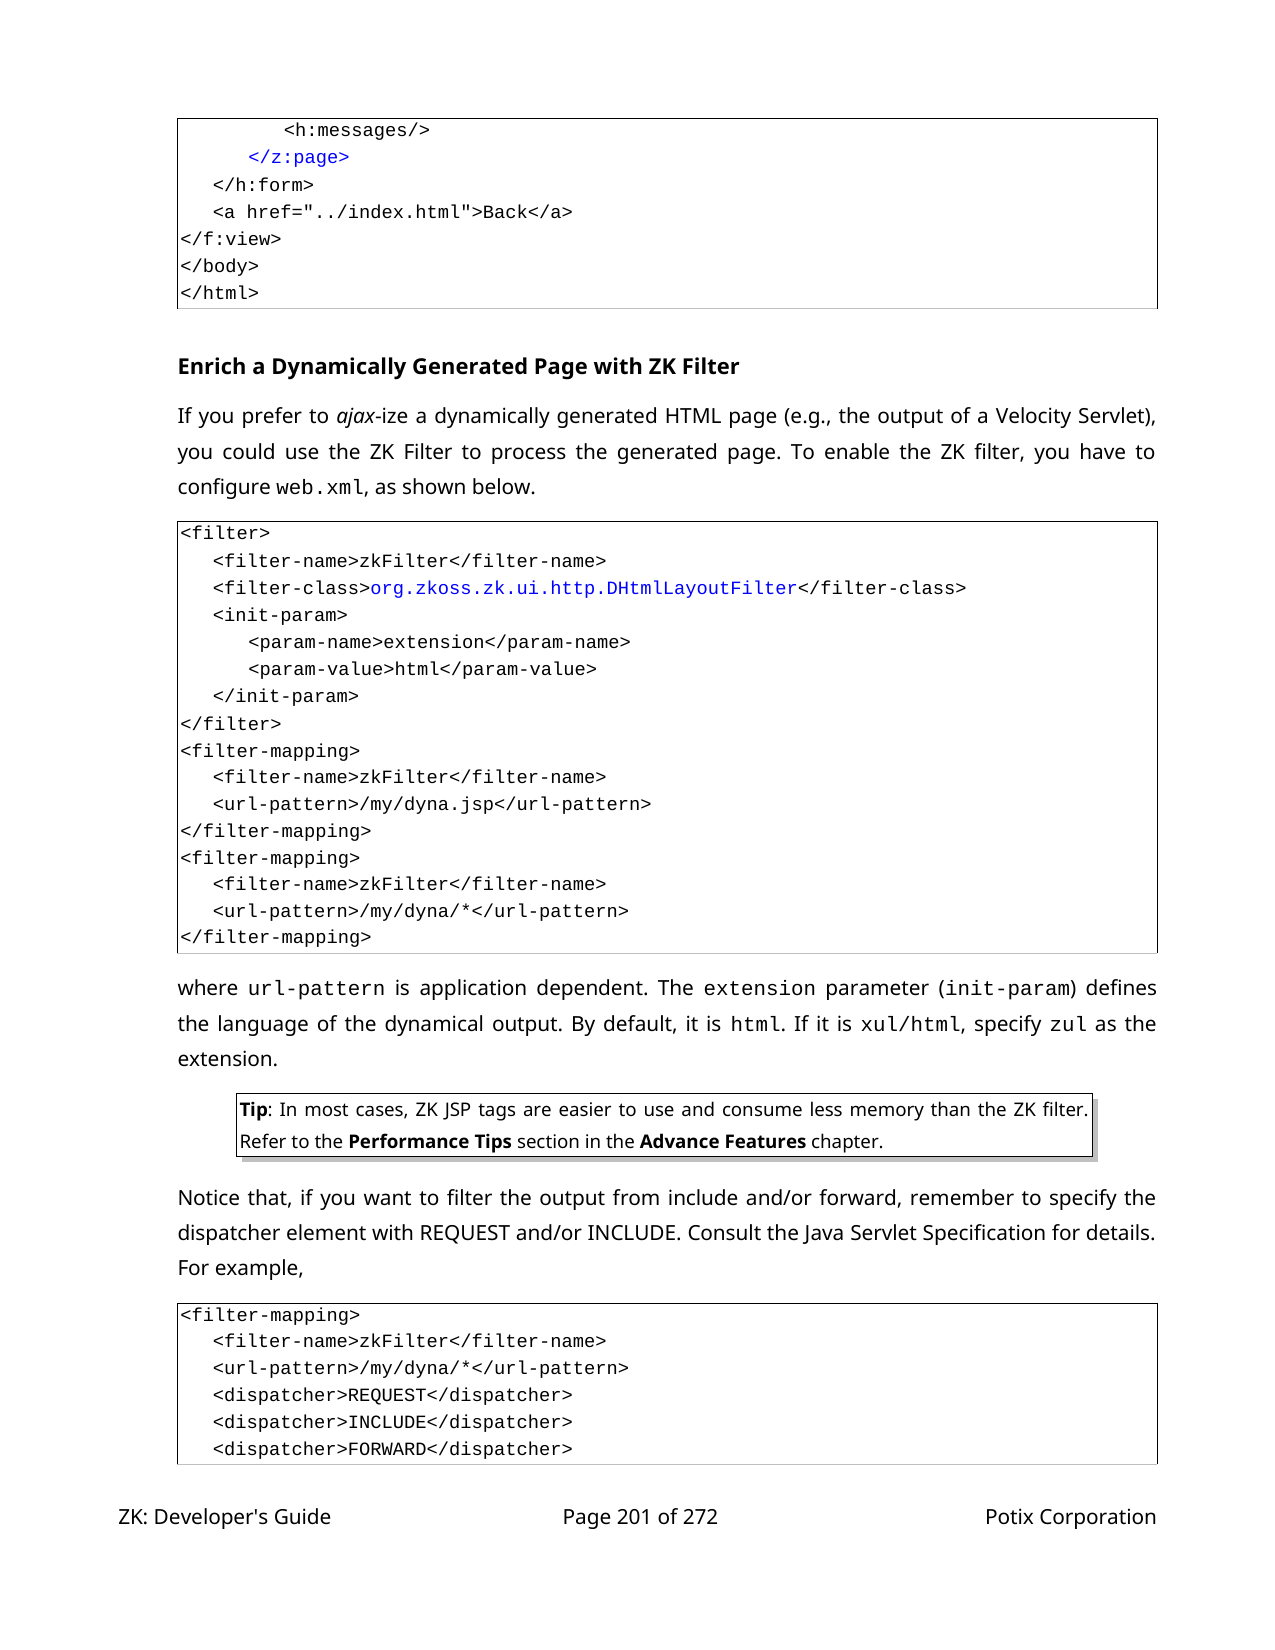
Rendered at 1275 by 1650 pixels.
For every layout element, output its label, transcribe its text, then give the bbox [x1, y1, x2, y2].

text If you prefer to ajax-ize a dynamically generated HTML page (e.g., the output of a Velocity Servlet), you could use the ZK Filter to process the generated page. To enable the ZK filter, you have to configure web.xml, as shown below. [177, 402, 1157, 501]
text <dispatcher>INCLUDE</dispatcher> [178, 1410, 1157, 1434]
text <a href="../index.html">Back</a> [178, 200, 1157, 224]
text <h:messages/> [178, 119, 1157, 142]
text </init-param> [178, 684, 1157, 709]
text </body> [178, 254, 1157, 278]
text <param-value>html</param-value> [178, 657, 1157, 681]
text <dispatcher>REQUEST</dispatcher> [178, 1383, 1157, 1407]
text <filter-name>zkFilter</filter-name> [178, 548, 1157, 573]
text </h:form> [178, 172, 1157, 197]
subtitle Enrich a Dynamically Generated Page with ZK Filter [177, 351, 1157, 381]
text </html> [178, 281, 1157, 308]
text Notice that, if you want to filter the output from include and/or forward, remember to specify the dispatcher element with REQUEST and/or INCLUDE. Consult the Java Servlet Specification for details. For example, [177, 1183, 1157, 1282]
text </filter> [178, 712, 1157, 736]
text <init-param> [178, 603, 1157, 627]
text Tip: In most cases, ZK JSP tags are easier to use and consume less memory than the ZK filter. Refer to the Performance Tips section in the Advance Features chapter. [237, 1094, 1092, 1156]
text <dispatcher>FORWARD</dispatcher> [178, 1437, 1157, 1464]
text <filter-class>org.zkoss.zk.ui.http.DHtmlLayoutFilter</filter-class> [178, 576, 1157, 600]
text <param-name>extension</param-name> [178, 630, 1157, 654]
text <filter> [178, 522, 1157, 546]
text <filter-mapping> <filter-name>zkFilter</filter-name> <url-pattern>/my/dyna.jsp</url-pattern> </filter-mapping> [178, 739, 1157, 843]
text <filter-mapping> <filter-name>zkFilter</filter-name> <url-pattern>/my/dyna/*</url-pattern> </filter-mapping> [178, 846, 1157, 953]
text <filter-mapping> <filter-name>zkFilter</filter-name> <url-pattern>/my/dyna/*</url-pattern> [178, 1304, 1157, 1380]
text where url-pattern is application dependent. The extension parameter (init-param) defines the language of the dynamical output. By default, it is html. If it is xul/html, specify zul as the extension. [177, 973, 1157, 1072]
text </z:page> [178, 145, 1157, 169]
text </f:view> [178, 227, 1157, 251]
